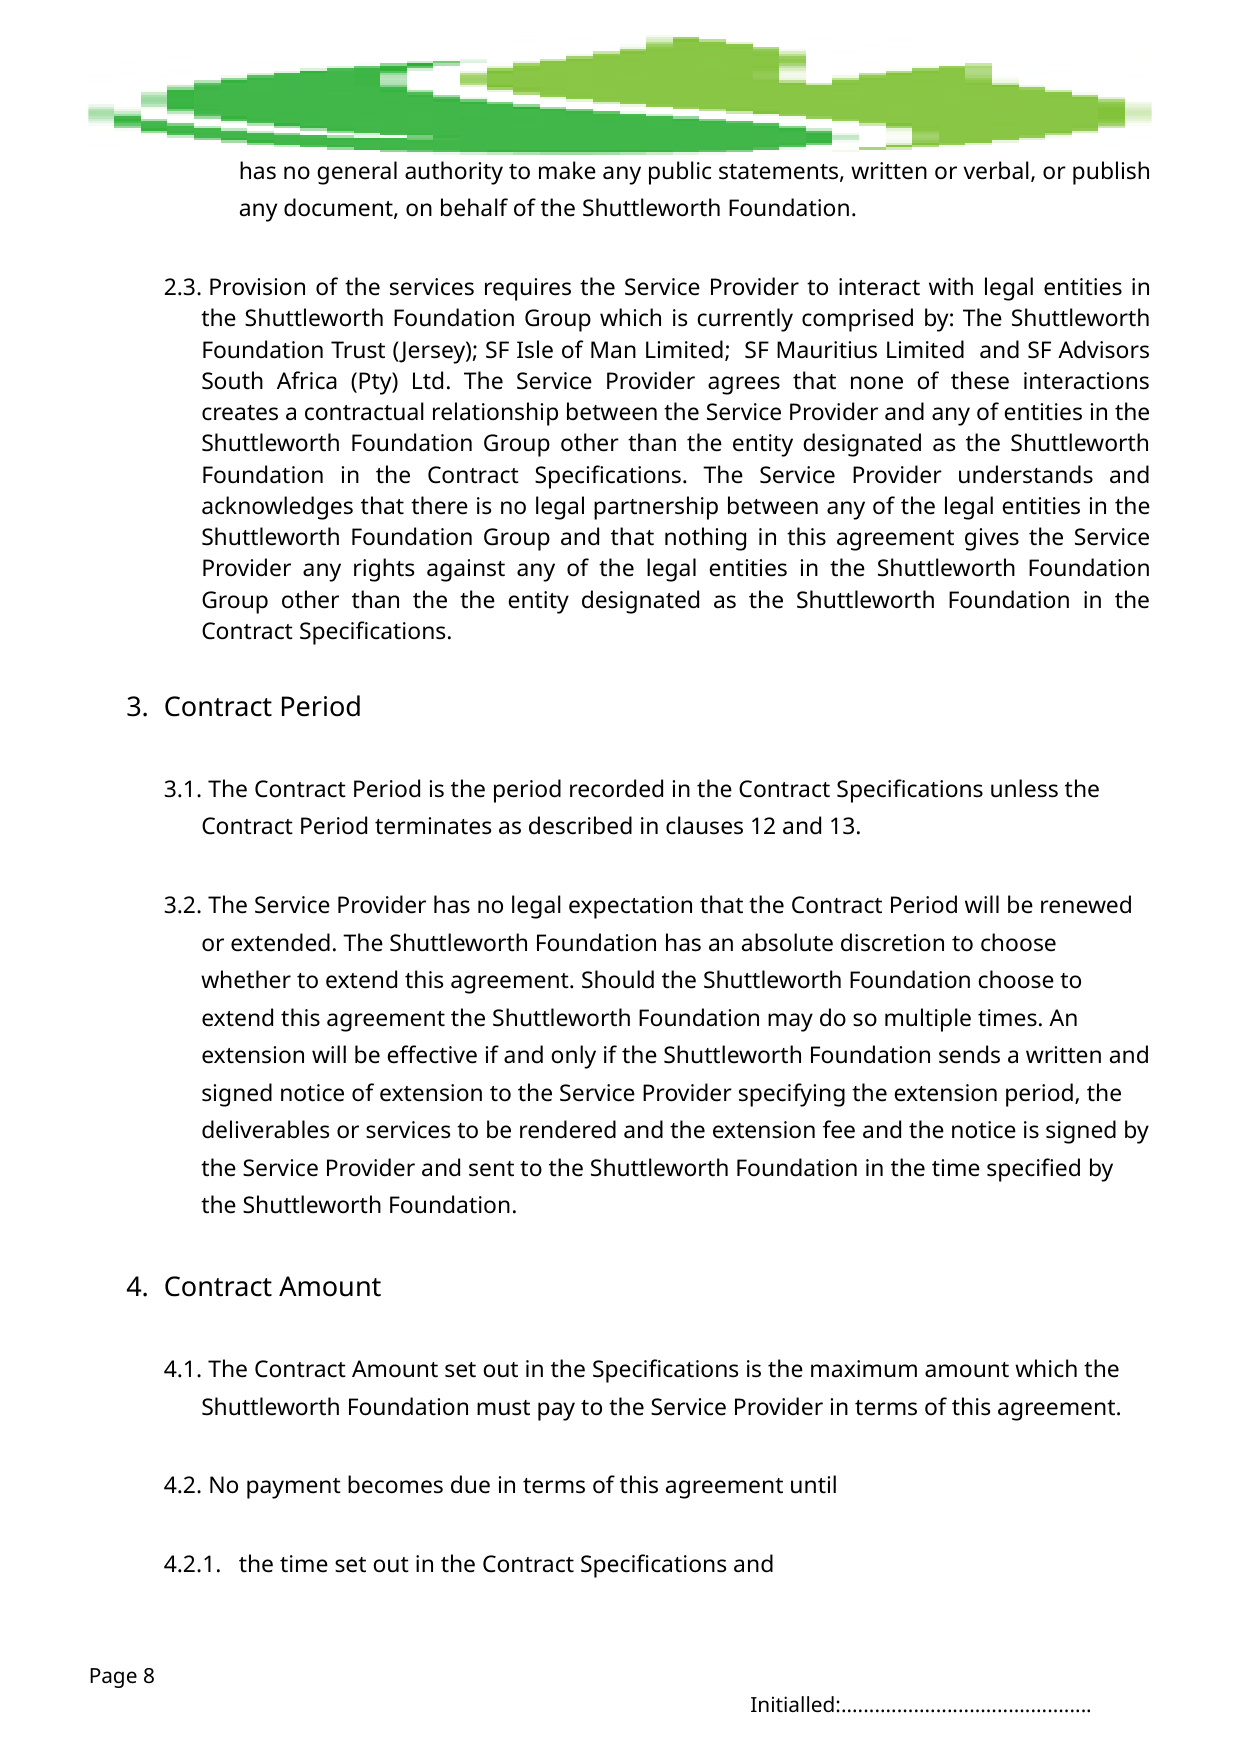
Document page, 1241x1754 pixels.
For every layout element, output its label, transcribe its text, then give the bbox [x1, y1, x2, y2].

subtitle The Contract Amount set out in the Specifications is the maximum amount which the Shuttleworth Foundation must pay to the Service Provider in terms of this agreement. [163, 1353, 1152, 1422]
list Provision of the services requires the Service Provider to interact with legal entities in the Shuttleworth Foundation Group which is currently comprised by: The Shuttleworth Foundation Trust (Jersey); SF Isle of Man Limited; SF Mauritius Limited and SF Advisors South Africa (Pty) Ltd. The Service Provider agrees that none of these interactions creates a contractual relationship between the Service Provider and any of entities in the Shuttleworth Foundation Group other than the entity designated as the Shuttleworth Foundation in the Contract Specifications. The Service Provider understands and acknowledges that there is no legal partnership between any of the legal entities in the Shuttleworth Foundation Group and that nothing in this agreement gives the Service Provider any rights against any of the legal entities in the Shuttleworth Foundation Group other than the the entity designated as the Shuttleworth Foundation in the Contract Specifications. [163, 271, 1152, 646]
picture [88, 35, 1152, 155]
subtitle No payment becomes due in terms of this agreement until [163, 1469, 1152, 1501]
subtitle has no general authority to make any public statements, written or verbal, or publish any document, on behalf of the Shuttleworth Foundation. [163, 155, 1152, 223]
subtitle Contract Amount [126, 1268, 1152, 1304]
subtitle The Contract Period is the period recorded in the Contract Specifications unless the Contract Period terminates as described in clauses 12 and 13. [163, 773, 1152, 841]
subtitle the time set out in the Contract Specifications and [163, 1548, 1152, 1579]
subtitle Contract Period [126, 687, 1152, 724]
subtitle The Service Provider has no legal expectation that the Contract Period will be renewed or extended. The Shuttleworth Foundation has an absolute discretion to choose whether to extend this agreement. Should the Shuttleworth Foundation choose to extend this agreement the Shuttleworth Foundation may do so multiple times. An extension will be effective if and only if the Shuttleworth Foundation sends a written and signed notice of extension to the Service Provider specifying the extension period, the deliverables or services to be rendered and the extension fee and the notice is signed by the Service Provider and sent to the Shuttleworth Foundation in the time specified by the Shuttleworth Foundation. [163, 889, 1152, 1220]
